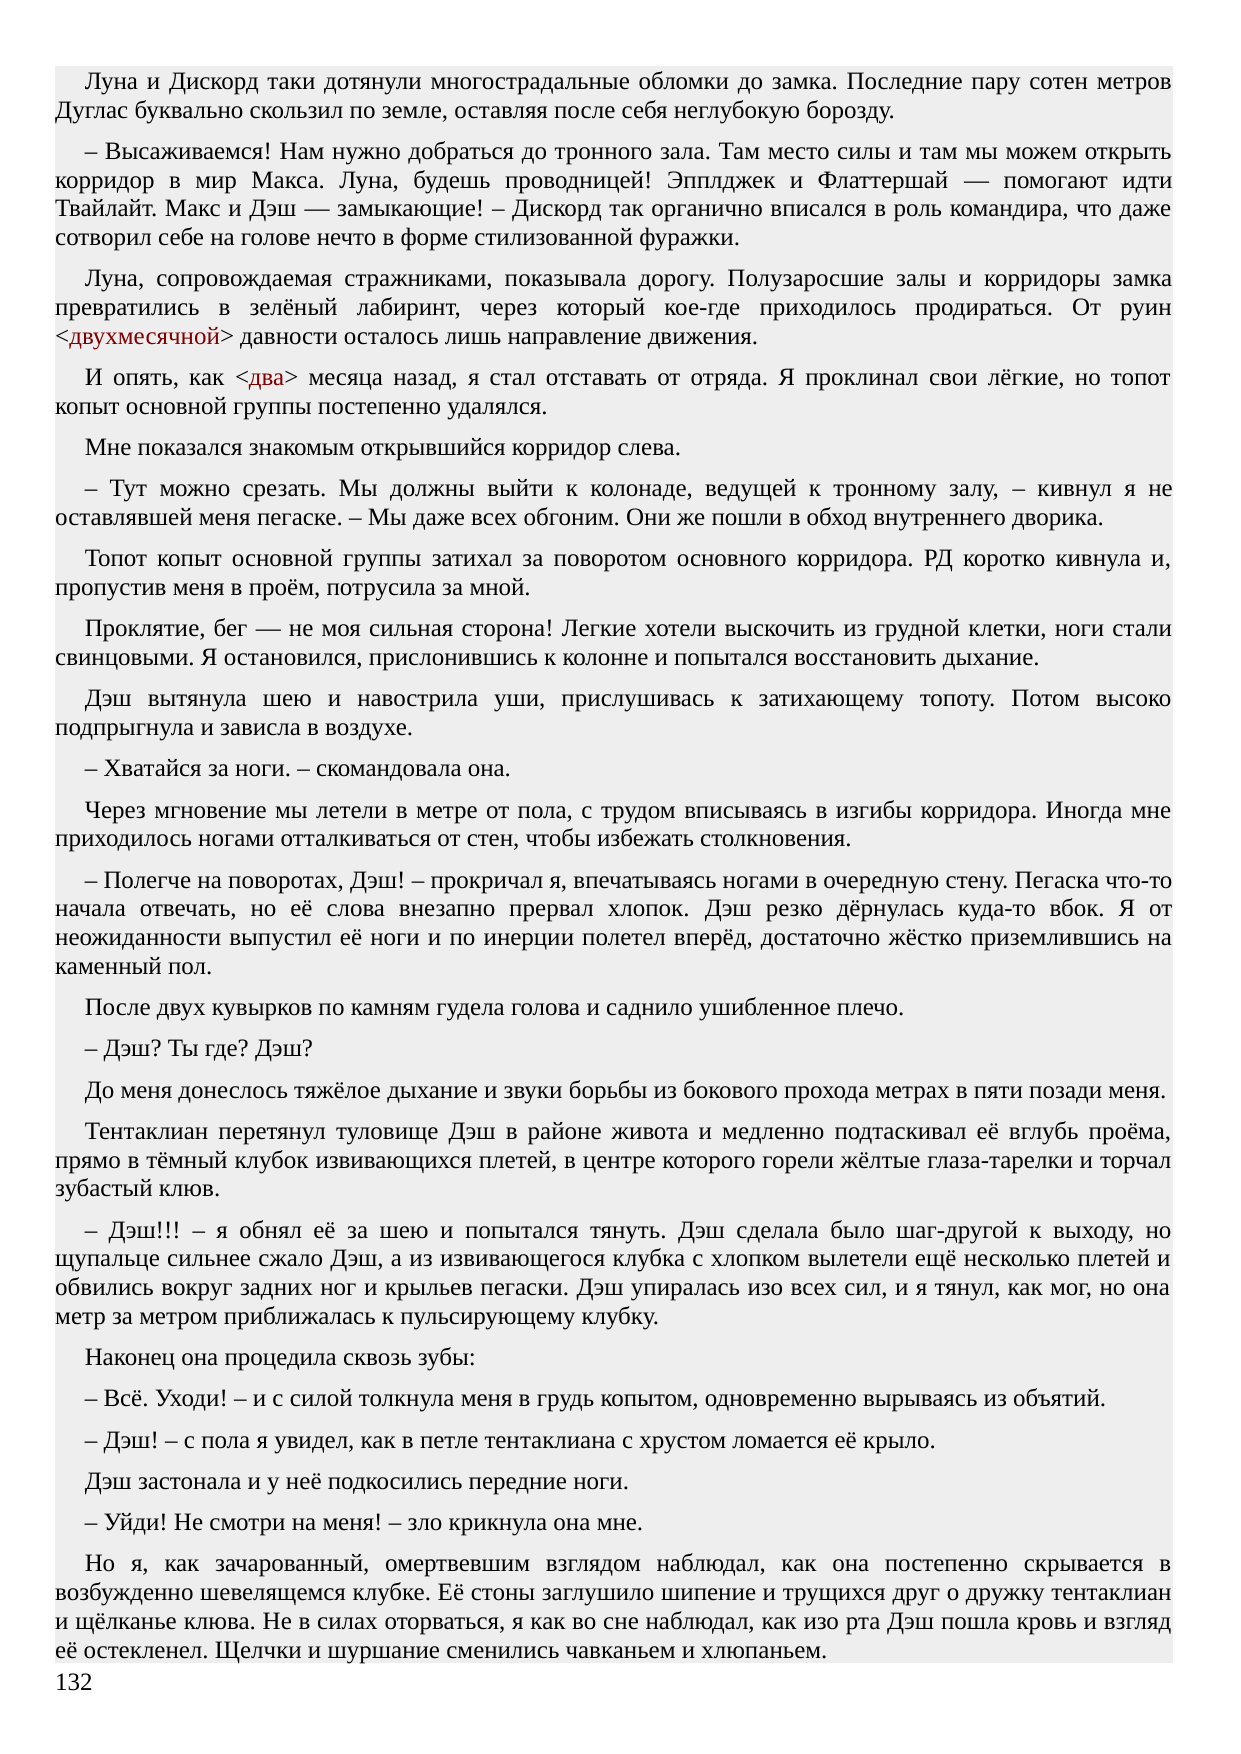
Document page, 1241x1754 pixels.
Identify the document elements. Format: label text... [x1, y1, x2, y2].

text До меня донеслось тяжёлое дыхание и звуки борьбы из бокового прохода метрах в пяти позади меня. [55, 1075, 1173, 1103]
text – Тут можно срезать. Мы должны выйти к колонаде, ведущей к тронному залу, – кивнул я не оставлявшей меня пегаске. – Мы даже всех обгоним. Они же пошли в обход внутреннего дворика. [55, 473, 1173, 531]
text – Дэш!!! – я обнял её за шею и попытался тянуть. Дэш сделала было шаг-другой к выходу, но щупальце сильнее сжало Дэш, а из извивающегося клубка с хлопком вылетели ещё несколько плетей и обвились вокруг задних ног и крыльев пегаски. Дэш упиралась изо всех сил, и я тянул, как мог, но она метр за метром приближалась к пульсирующему клубку. [55, 1215, 1173, 1330]
text Наконец она процедила сквозь зубы: [55, 1342, 1173, 1371]
text И опять, как <два> месяца назад, я стал отставать от отряда. Я проклинал свои лёгкие, но топот копыт основной группы постепенно удалялся. [55, 362, 1173, 420]
text – Дэш! – с пола я увидел, как в петле тентаклиана с хрустом ломается её крыло. [55, 1425, 1173, 1453]
text – Уйди! Не смотри на меня! – зло крикнула она мне. [55, 1507, 1173, 1536]
text Луна, сопровождаемая стражниками, показывала дорогу. Полузаросшие залы и корридоры замка превратились в зелёный лабиринт, через который кое-где приходилось продираться. От руин <двухмесячной> давности осталось лишь направление движения. [55, 263, 1173, 350]
text Мне показался знакомым открывшийся корридор слева. [55, 432, 1173, 461]
text Проклятие, бег — не моя сильная сторона! Легкие хотели выскочить из грудной клетки, ноги стали свинцовыми. Я остановился, прислонившись к колонне и попытался восстановить дыхание. [55, 613, 1173, 671]
text Но я, как зачарованный, омертвевшим взглядом наблюдал, как она постепенно скрывается в возбужденно шевелящемся клубке. Её стоны заглушило шипение и трущихся друг о дружку тентаклиан и щёлканье клюва. Не в силах оторваться, я как во сне наблюдал, как изо рта Дэш пошла кровь и взгляд её остекленел. Щелчки и шуршание сменились чавканьем и хлюпаньем. [55, 1548, 1173, 1663]
text Дэш застонала и у неё подкосились передние ноги. [55, 1466, 1173, 1495]
text После двух кувырков по камням гудела голова и саднило ушибленное плечо. [55, 992, 1173, 1021]
text – Всё. Уходи! – и с силой толкнула меня в грудь копытом, одновременно вырываясь из объятий. [55, 1383, 1173, 1412]
text – Высаживаемся! Нам нужно добраться до тронного зала. Там место силы и там мы можем открыть корридор в мир Макса. Луна, будешь проводницей! Эпплджек и Флаттершай — помогают идти Твайлайт. Макс и Дэш — замыкающие! – Дискорд так органично вписался в роль командира, что даже сотворил себе на голове нечто в форме стилизованной фуражки. [55, 136, 1173, 251]
text – Дэш? Ты где? Дэш? [55, 1033, 1173, 1062]
text Тентаклиан перетянул туловище Дэш в районе живота и медленно подтаскивал её вглубь проёма, прямо в тёмный клубок извивающихся плетей, в центре которого горели жёлтые глаза-тарелки и торчал зубастый клюв. [55, 1116, 1173, 1202]
text – Полегче на поворотах, Дэш! – прокричал я, впечатываясь ногами в очередную стену. Пегаска что-то начала отвечать, но её слова внезапно прервал хлопок. Дэш резко дёрнулась куда-то вбок. Я от неожиданности выпустил её ноги и по инерции полетел вперёд, достаточно жёстко приземлившись на каменный пол. [55, 865, 1173, 980]
text Топот копыт основной группы затихал за поворотом основного корридора. РД коротко кивнула и, пропустив меня в проём, потрусила за мной. [55, 543, 1173, 601]
text – Хватайся за ноги. – скомандовала она. [55, 753, 1173, 782]
text Луна и Дискорд таки дотянули многострадальные обломки до замка. Последние пару сотен метров Дуглас буквально скользил по земле, оставляя после себя неглубокую борозду. [55, 66, 1173, 123]
text Дэш вытянула шею и навострила уши, прислушивась к затихающему топоту. Потом высоко подпрыгнула и зависла в воздухе. [55, 683, 1173, 741]
text Через мгновение мы летели в метре от пола, с трудом вписываясь в изгибы корридора. Иногда мне приходилось ногами отталкиваться от стен, чтобы избежать столкновения. [55, 795, 1173, 852]
